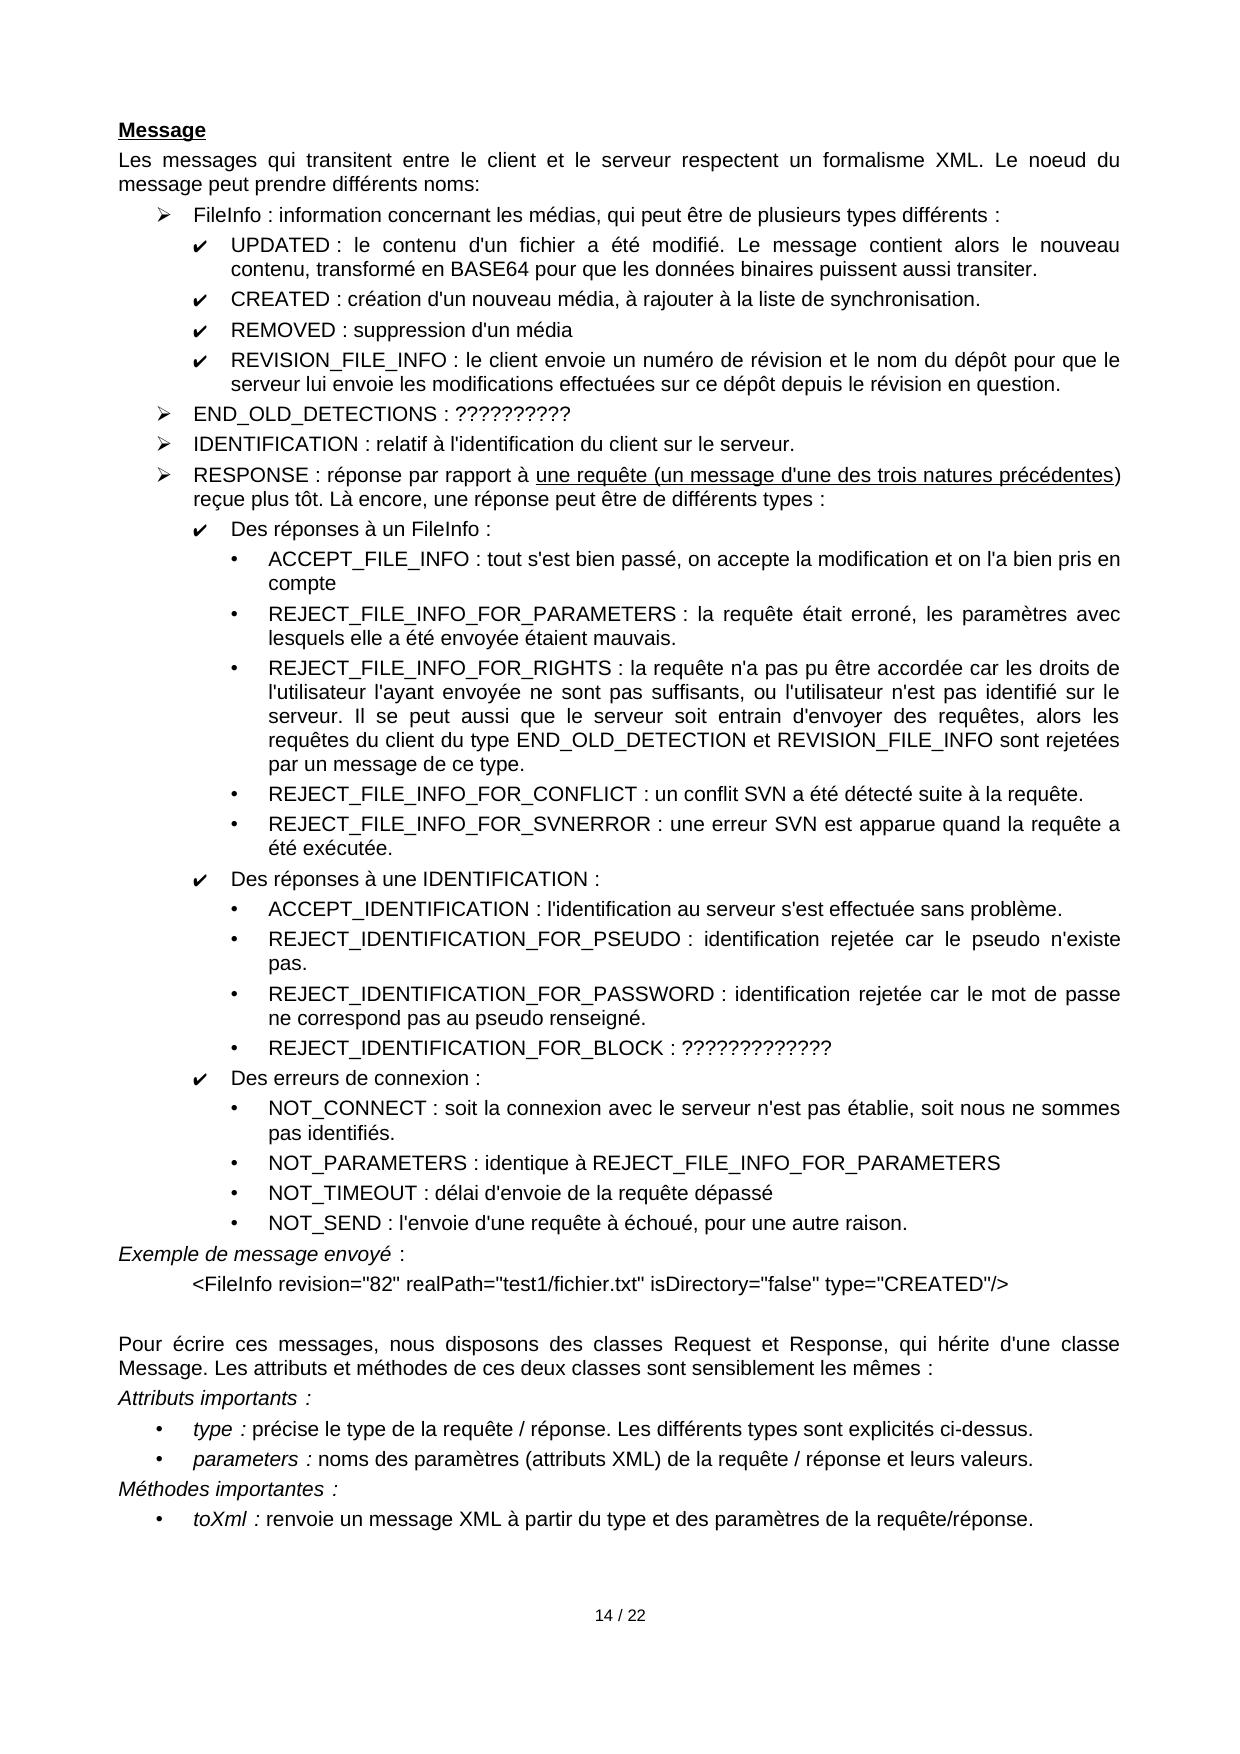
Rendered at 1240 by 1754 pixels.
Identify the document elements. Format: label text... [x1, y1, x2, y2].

list REJECT_IDENTIFICATION_FOR_BLOCK : ????????????? [231, 1036, 1121, 1060]
list REJECT_FILE_INFO_FOR_PARAMETERS : la requête était erroné, les paramètres avec lesquels elle a été envoyée étaient mauvais. [231, 601, 1121, 649]
list REVISION_FILE_INFO : le client envoie un numéro de révision et le nom du dépôt pour que le serveur lui envoie les modifications effectuées sur ce dépôt depuis le révision en question. [193, 348, 1121, 396]
list IDENTIFICATION : relatif à l'identification du client sur le serveur. [156, 432, 1121, 456]
list type : précise le type de la requête / réponse. Les différents types sont explicités ci-dessus. [156, 1416, 1121, 1441]
text <FileInfo revision="82" realPath="test1/fichier.txt" isDirectory="false" type="CREATED"/> [118, 1272, 1121, 1296]
subtitle Message [118, 118, 1121, 142]
list RESPONSE : réponse par rapport à une requête (un message d'une des trois natures précédentes) reçue plus tôt. Là encore, une réponse peut être de différents types : [156, 463, 1121, 511]
list END_OLD_DETECTIONS : ?????????? [156, 402, 1121, 426]
list ACCEPT_FILE_INFO : tout s'est bien passé, on accepte la modification et on l'a bien pris en compte [231, 547, 1121, 595]
list UPDATED : le contenu d'un fichier a été modifié. Le message contient alors le nouveau contenu, transformé en BASE64 pour que les données binaires puissent aussi transiter. [193, 233, 1121, 281]
list CREATED : création d'un nouveau média, à rajouter à la liste de synchronisation. [193, 287, 1121, 311]
list Des réponses à une IDENTIFICATION : [193, 866, 1121, 891]
list REJECT_FILE_INFO_FOR_CONFLICT : un conflit SVN a été détecté suite à la requête. [231, 782, 1121, 806]
text Exemple de message envoyé : [118, 1241, 1121, 1265]
list Des erreurs de connexion : [193, 1066, 1121, 1090]
list REMOVED : suppression d'un média [193, 317, 1121, 341]
list REJECT_FILE_INFO_FOR_SVNERROR : une erreur SVN est apparue quand la requête a été exécutée. [231, 812, 1121, 860]
text Méthodes importantes : [118, 1477, 1121, 1501]
list NOT_PARAMETERS : identique à REJECT_FILE_INFO_FOR_PARAMETERS [231, 1151, 1121, 1174]
list parameters : noms des paramètres (attributs XML) de la requête / réponse et leurs valeurs. [156, 1447, 1121, 1471]
list NOT_CONNECT : soit la connexion avec le serveur n'est pas établie, soit nous ne sommes pas identifiés. [231, 1096, 1121, 1144]
list REJECT_IDENTIFICATION_FOR_PSEUDO : identification rejetée car le pseudo n'existe pas. [231, 927, 1121, 975]
list NOT_SEND : l'envoie d'une requête à échoué, pour une autre raison. [231, 1211, 1121, 1235]
list Des réponses à un FileInfo : [193, 517, 1121, 541]
text Attributs importants : [118, 1386, 1121, 1410]
list FileInfo : information concernant les médias, qui peut être de plusieurs types différents : [156, 202, 1121, 227]
list REJECT_IDENTIFICATION_FOR_PASSWORD : identification rejetée car le mot de passe ne correspond pas au pseudo renseigné. [231, 981, 1121, 1029]
text Pour écrire ces messages, nous disposons des classes Request et Response, qui hérite d'une classe Message. Les attributs et méthodes de ces deux classes sont sensiblement les mêmes : [118, 1332, 1121, 1380]
list toXml : renvoie un message XML à partir du type et des paramètres de la requête/réponse. [156, 1507, 1121, 1531]
list ACCEPT_IDENTIFICATION : l'identification au serveur s'est effectuée sans problème. [231, 897, 1121, 921]
list REJECT_FILE_INFO_FOR_RIGHTS : la requête n'a pas pu être accordée car les droits de l'utilisateur l'ayant envoyée ne sont pas suffisants, ou l'utilisateur n'est pas identifié sur le serveur. Il se peut aussi que le serveur soit entrain d'envoyer des requêtes, alors les requêtes du client du type END_OLD_DETECTION et REVISION_FILE_INFO sont rejetées par un message de ce type. [231, 656, 1121, 776]
text Les messages qui transitent entre le client et le serveur respectent un formalisme XML. Le noeud du message peut prendre différents noms: [118, 148, 1121, 196]
list NOT_TIMEOUT : délai d'envoie de la requête dépassé [231, 1181, 1121, 1205]
